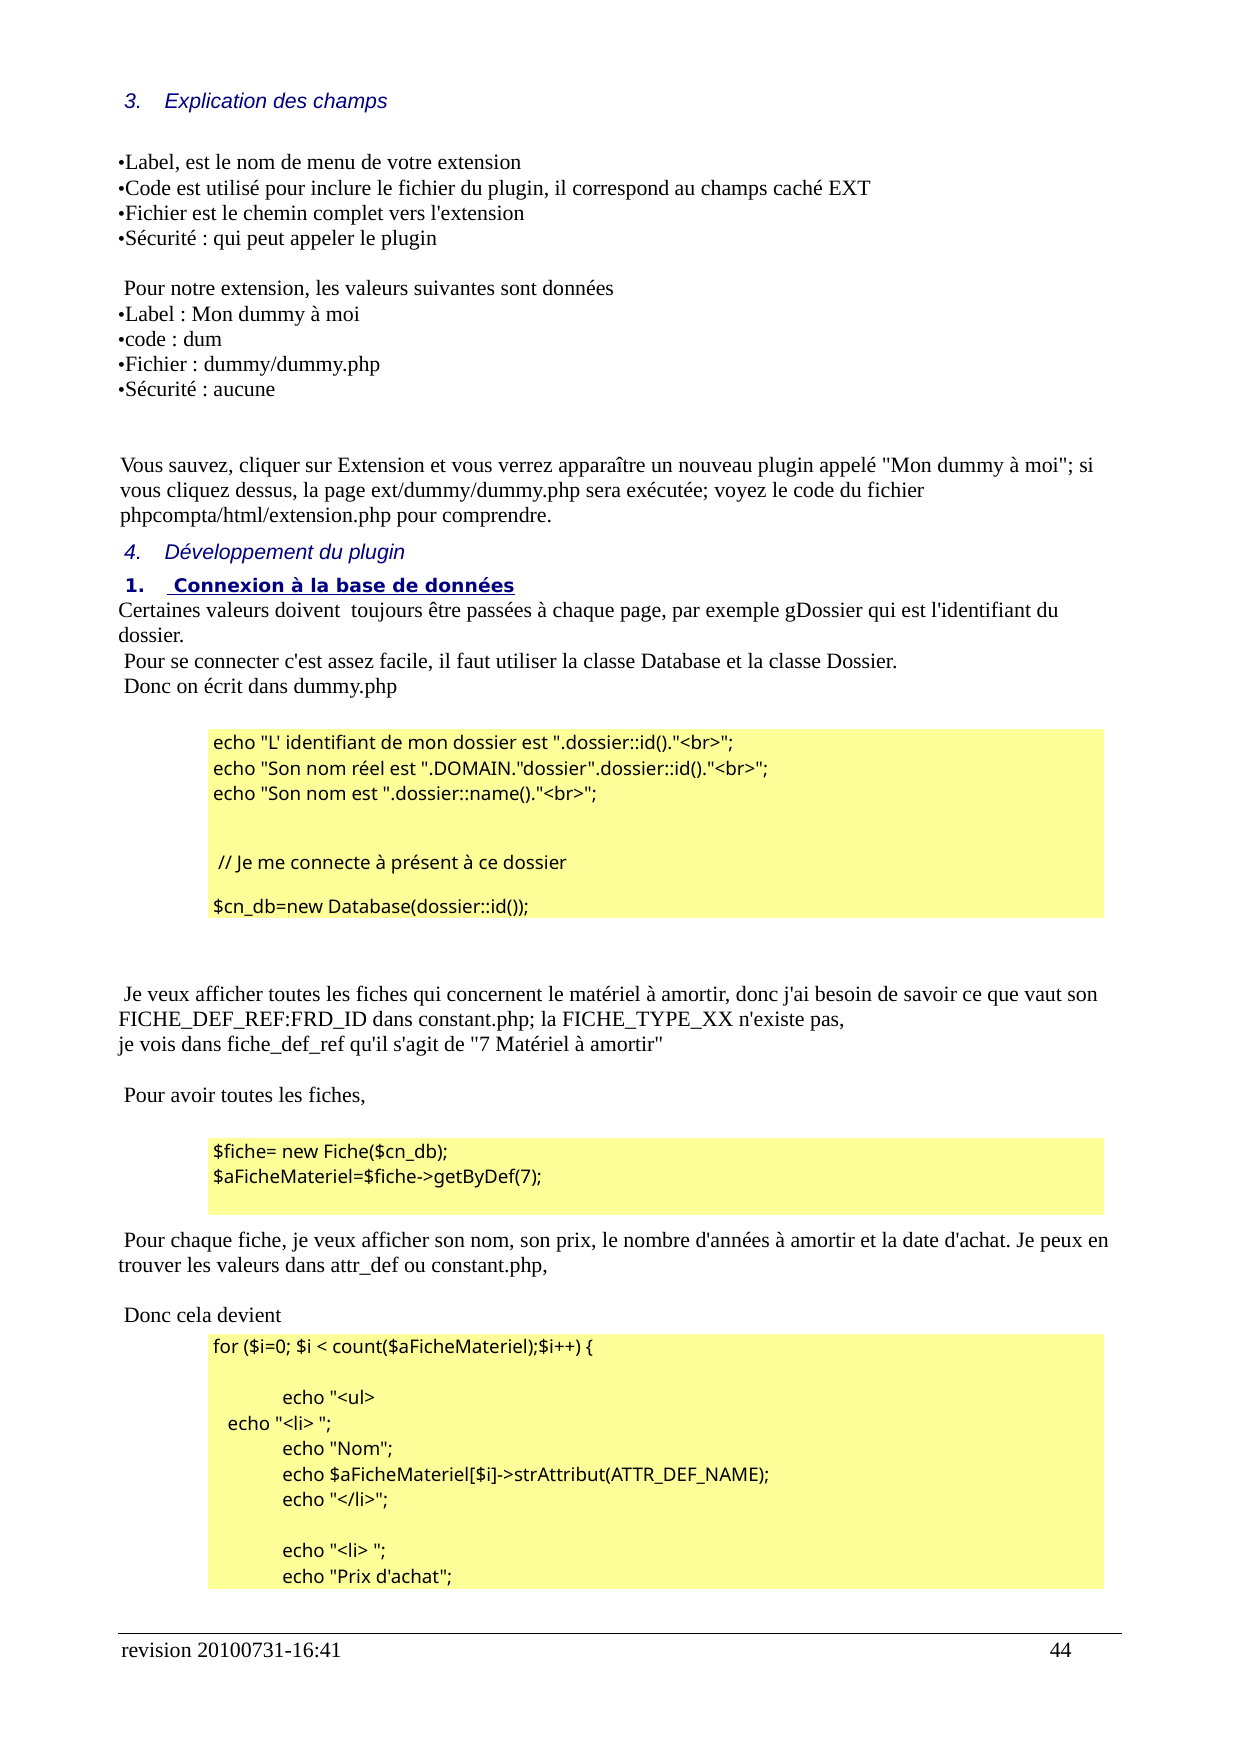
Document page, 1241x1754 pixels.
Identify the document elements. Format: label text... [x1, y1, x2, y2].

text je vois dans fiche_def_ref qu'il s'agit de "7 Matériel à amortir" Pour avoir toutes les fiches, [118, 1031, 1122, 1132]
subtitle Explication des champs [118, 88, 1122, 137]
list Code est utilisé pour inclure le fichier du plugin, il correspond au champs caché EXT [118, 174, 1122, 200]
text // Je me connecte à présent à ce dossier [208, 849, 1104, 875]
text Certaines valeurs doivent toujours être passées à chaque page, par exemple gDossier qui est l'identifiant du dossier. [118, 597, 1122, 648]
text Donc cela devient [118, 1302, 1122, 1328]
text Pour chaque fiche, je veux afficher son nom, son prix, le nombre d'années à amortir et la date d'achat. Je peux en trouver les valeurs dans attr_def ou constant.php, [118, 1227, 1122, 1302]
list Label : Mon dummy à moi [118, 301, 1122, 326]
text Pour se connecter c'est assez facile, il faut utiliser la classe Database et la classe Dossier. [118, 648, 1122, 673]
text echo "L' identifiant de mon dossier est ".dossier::id()."<br>"; echo "Son nom réel est ".DOMAIN."dossier".dossier::id()."<br>"; echo "Son nom est ".dossier::name()."<br>"; [208, 729, 1104, 831]
list Fichier est le chemin complet vers l'extension [118, 200, 1122, 225]
list Sécurité : qui peut appeler le plugin [118, 225, 1122, 275]
text Je veux afficher toutes les fiches qui concernent le matériel à amortir, donc j'ai besoin de savoir ce que vaut son FICHE_DEF_REF:FRD_ID dans constant.php; la FICHE_TYPE_XX n'existe pas, [118, 956, 1122, 1031]
list Fichier : dummy/dummy.php [118, 351, 1122, 376]
text $fiche= new Fiche($cn_db); $aFicheMateriel=$fiche->getByDef(7); [208, 1138, 1104, 1215]
text for ($i=0; $i < count($aFicheMateriel);$i++) { echo "<ul> echo "<li> "; echo "Nom"; echo $aFicheMateriel[$i]->strAttribut(ATTR_DEF_NAME); echo "</li>"; echo "<li> "; echo "Prix d'achat"; [208, 1334, 1104, 1589]
text $cn_db=new Database(dossier::id()); [208, 893, 1104, 918]
subtitle Développement du plugin [118, 539, 1122, 564]
list Vous sauvez, cliquer sur Extension et vous verrez apparaître un nouveau plugin appelé "Mon dummy à moi"; si vous cliquez dessus, la page ext/dummy/dummy.php sera exécutée; voyez le code du fichier phpcompta/html/extension.php pour comprendre. [118, 401, 1122, 527]
list code : dum [118, 326, 1122, 351]
text Donc on écrit dans dummy.php [118, 673, 1122, 698]
text Pour notre extension, les valeurs suivantes sont données [118, 275, 1122, 301]
list Sécurité : aucune [118, 376, 1122, 401]
subtitle Connexion à la base de données [118, 575, 1122, 597]
list Label, est le nom de menu de votre extension [118, 149, 1122, 174]
